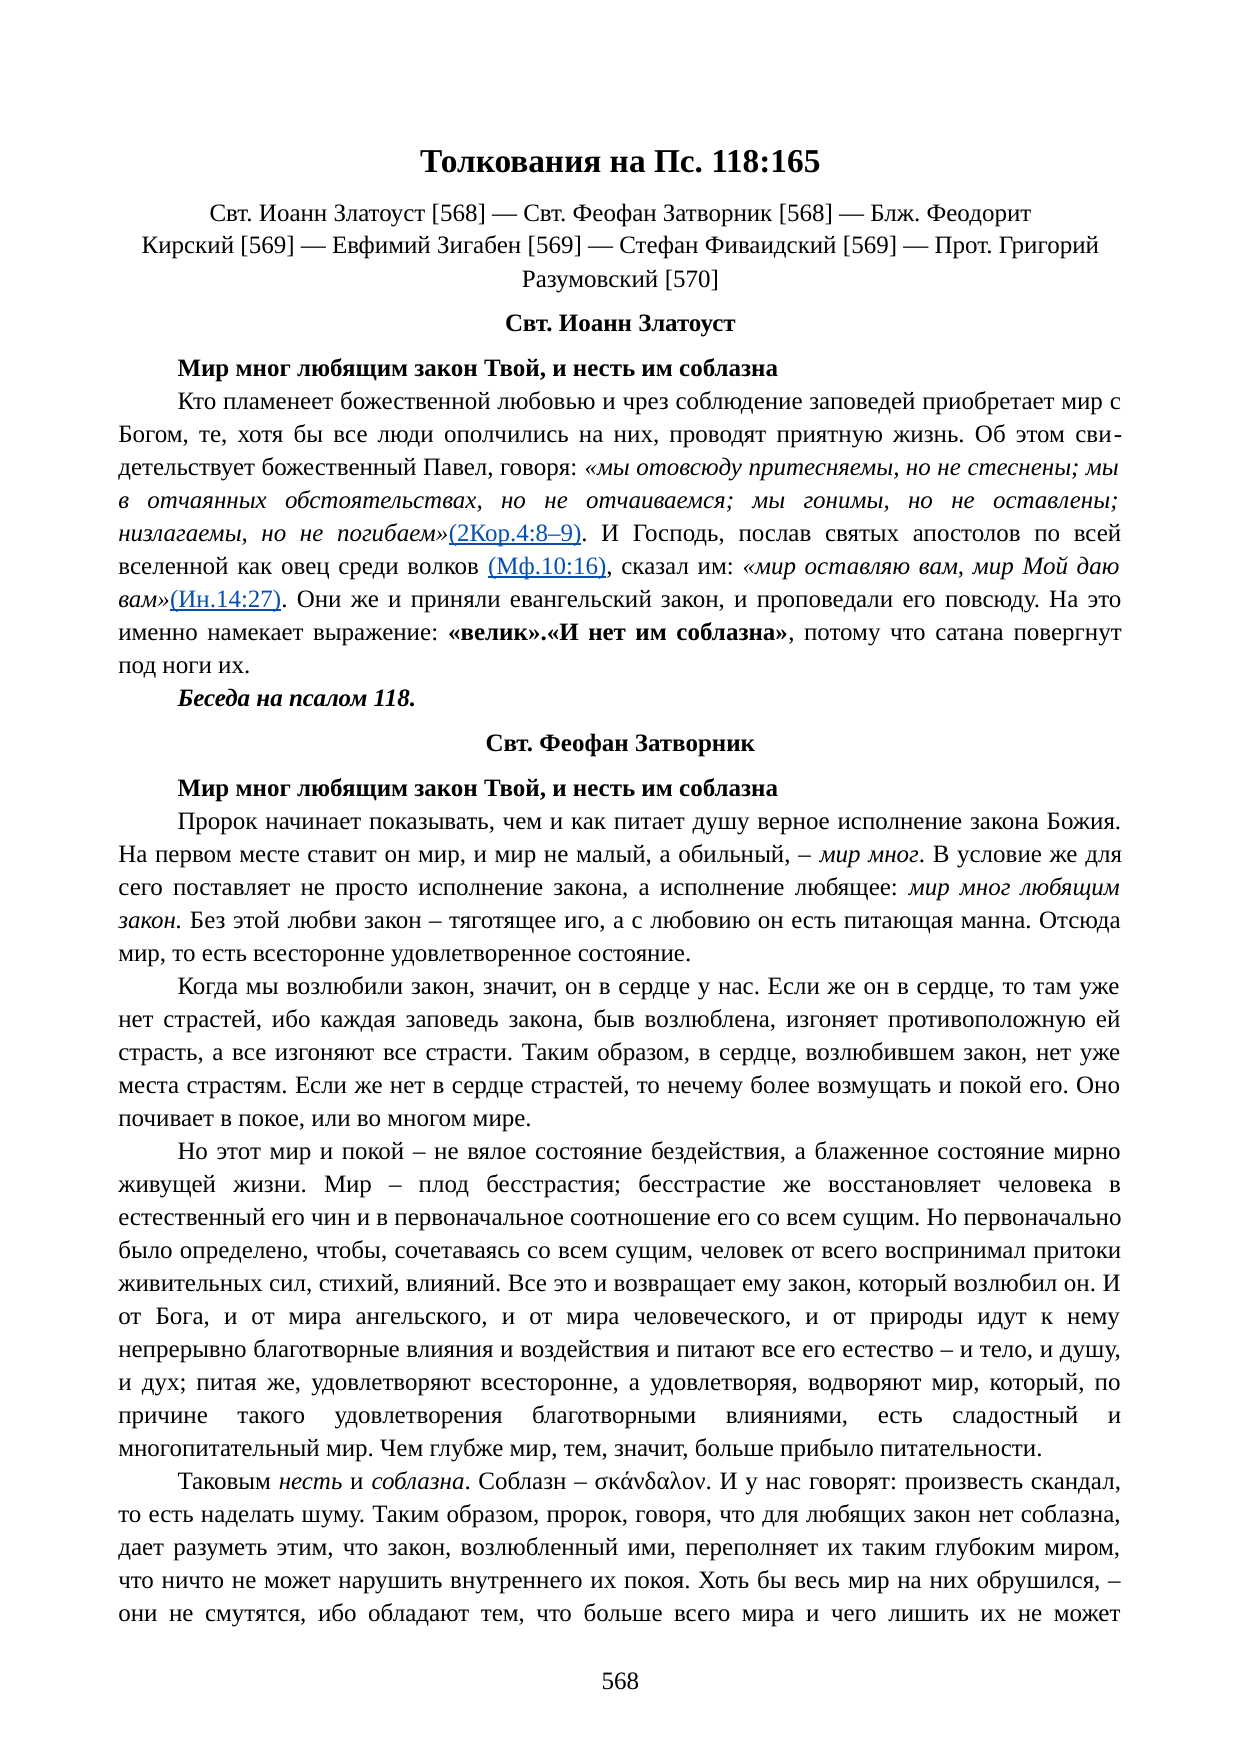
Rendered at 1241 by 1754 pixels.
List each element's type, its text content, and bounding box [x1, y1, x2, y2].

text Пророк начинает показывать, чем и как питает душу верное исполнение закона Божия. На первом месте ставит он мир, и мир не малый, а обильный, – мир мног. В условие же для сего поставляет не просто исполнение закона, а исполнение любящее: мир мног любящим закон. Без этой любви закон – тяготящее иго, а с любовию он есть питающая манна. Отсюда мир, то есть всесторонне удовлетворенное состояние. [118, 806, 1122, 967]
text Когда мы возлюбили закон, значит, он в сердце у нас. Если же он в сердце, то там уже нет страстей, ибо каждая заповедь закона, быв возлюблена, изгоняет противоположную ей страсть, а все изгоняют все страсти. Таким образом, в сердце, возлюбившем закон, нет уже места страстям. Если же нет в сердце страстей, то нечему более возмущать и покой его. Оно почивает в покое, или во многом мире. [118, 971, 1122, 1132]
subtitle Толкования на Пс. 118:165 [118, 142, 1122, 180]
text Таковым несть и соблазна. Соблазн – σκάνδαλον. И у нас говорят: произвесть скандал, то есть наделать шуму. Таким образом, пророк, говоря, что для любящих закон нет соблазна, дает разуметь этим, что закон, возлюбленный ими, переполняет их таким глубоким миром, что ничто не может нарушить внутреннего их покоя. Хоть бы весь мир на них обрушился, – они не смутятся, ибо обладают тем, что больше всего мира и чего лишить их не может [118, 1466, 1122, 1627]
text Мир мног любящим закон Твой, и несть им соблазна [118, 353, 1122, 382]
subtitle Свт. Феофан Затворник [118, 728, 1122, 757]
text Но этот мир и покой – не вялое состояние бездействия, а блаженное состояние мирно живущей жизни. Мир – плод бесстрастия; бесстрастие же восстановляет человека в естественный его чин и в первоначальное соотношение его со всем сущим. Но первоначально было определено, чтобы, сочетаваясь со всем сущим, человек от всего воспринимал притоки живительных сил, стихий, влияний. Все это и возвращает ему закон, который возлюбил он. И от Бога, и от мира ангельского, и от мира человеческого, и от природы идут к нему непрерывно благотворные влияния и воздействия и питают все его естество – и тело, и душу, и дух; питая же, удовлетворяют всесторонне, а удовлетворяя, водворяют мир, который, по причине такого удовлетворения благотворными влияниями, есть сладостный и многопитательный мир. Чем глубже мир, тем, значит, больше прибыло питательности. [118, 1136, 1122, 1462]
text Мир мног любящим закон Твой, и несть им соблазна [118, 773, 1122, 802]
text Беседа на псалом 118. [118, 683, 1122, 712]
text Кто пламенеет божественной любовью и чрез соблюдение заповедей приобретает мир с Богом, те, хотя бы все люди ополчились на них, проводят приятную жизнь. Об этом сви­детельствует божественный Павел, говоря: «мы отовсюду притесняемы, но не стеснены; мы в отчаянных обстоятельствах, но не отчаиваемся; мы гонимы, но не оставлены; низлагаемы, но не погибаем»(2Кор.4:8–9). И Господь, послав святых апостолов по всей вселенной как овец среди волков (Мф.10:16), сказал им: «мир оставляю вам, мир Мой даю вам»(Ин.14:27). Они же и приняли евангельский закон, и проповедали его повсюду. На это именно намекает выражение: «велик».«И нет им соблазна», потому что сатана повергнут под ноги их. [118, 386, 1122, 679]
subtitle Свт. Иоанн Златоуст [118, 308, 1122, 337]
text Свт. Иоанн Златоуст [568] — Свт. Феофан Затворник [568] — Блж. Феодорит Кирский [569] — Евфимий Зигабен [569] — Стефан Фиваидский [569] — Прот. Григорий Разумовский [570] [118, 198, 1122, 292]
